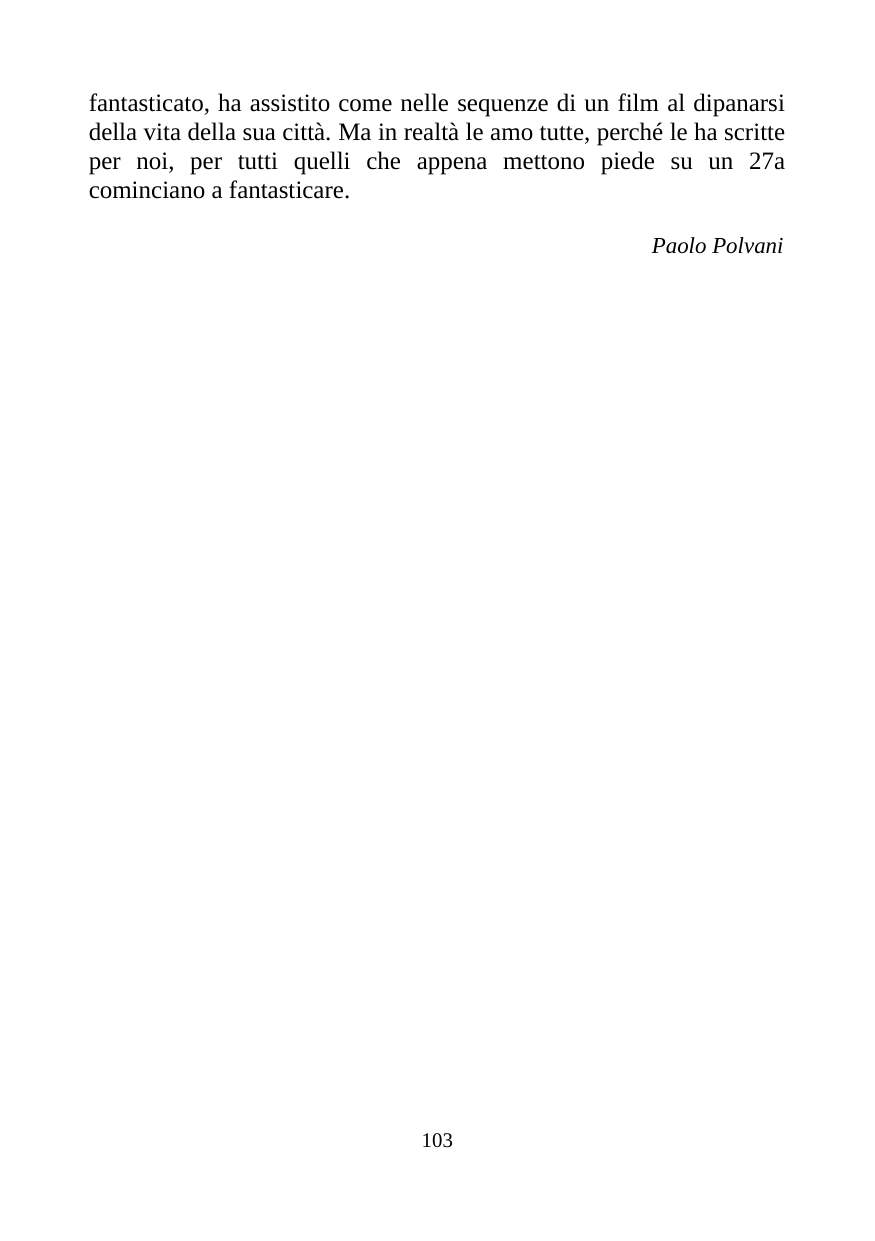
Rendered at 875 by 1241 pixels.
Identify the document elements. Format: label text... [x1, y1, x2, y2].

text Paolo Polvani [88, 232, 786, 259]
text fantasticato, ha assistito come nelle sequenze di un film al dipanarsi della vita della sua città. Ma in realtà le amo tutte, perché le ha scritte per noi, per tutti quelli che appena mettono piede su un 27a cominciano a fantasticare. [88, 88, 786, 203]
